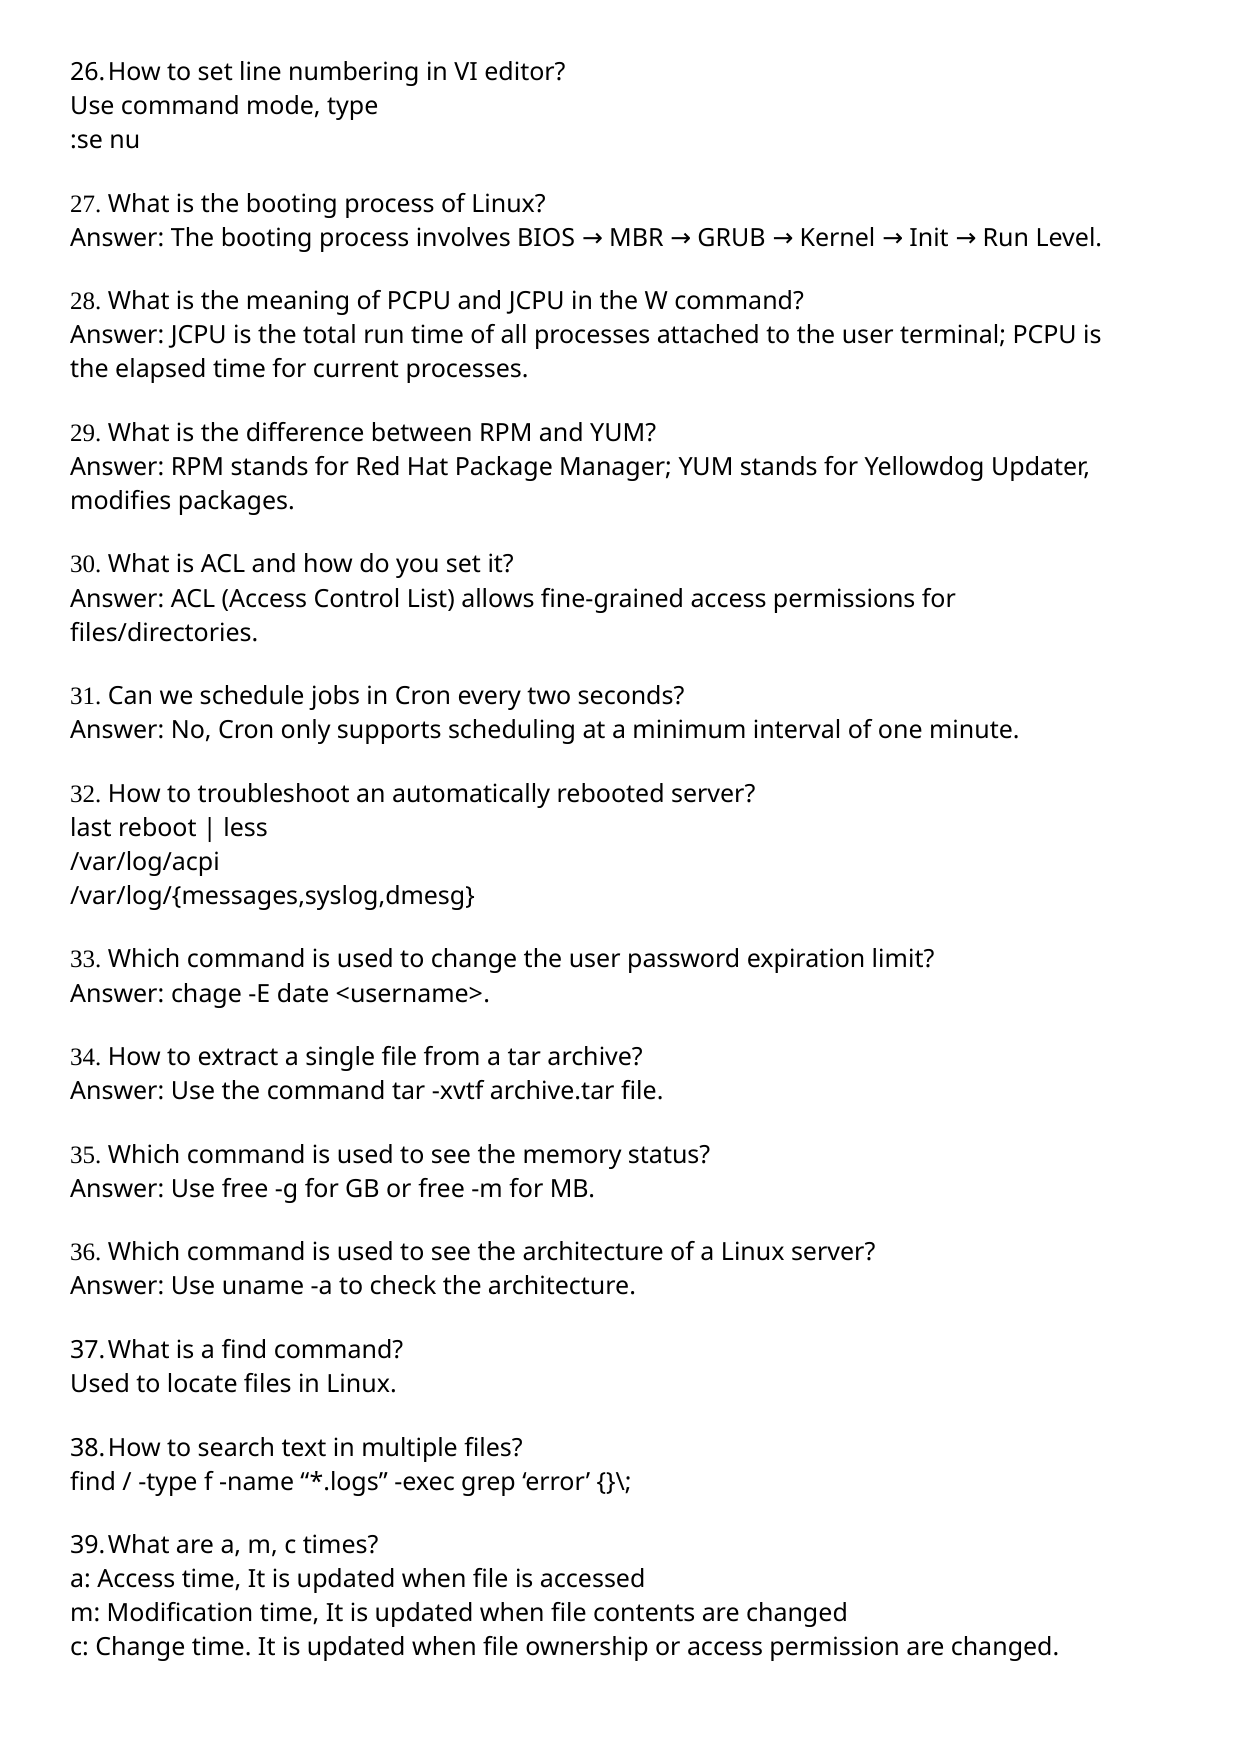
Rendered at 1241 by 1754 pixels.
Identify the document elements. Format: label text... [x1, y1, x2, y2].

list What is ACL and how do you set it? Answer: ACL (Access Control List) allows fine-grained access permissions for files/directories. [70, 546, 1129, 648]
list What are a, m, c times? a: Access time, It is updated when file is accessed m: Modification time, It is updated when file contents are changed c: Change time. It is updated when file ownership or access permission are changed. [70, 1527, 1129, 1663]
list How to extract a single file from a tar archive? Answer: Use the command tar -xvtf archive.tar file. [70, 1039, 1129, 1107]
list Can we schedule jobs in Cron every two seconds? Answer: No, Cron only supports scheduling at a minimum interval of one minute. [70, 678, 1129, 746]
list Which command is used to see the architecture of a Linux server? Answer: Use uname -a to check the architecture. [70, 1234, 1129, 1302]
list Which command is used to see the memory status? Answer: Use free -g for GB or free -m for MB. [70, 1136, 1129, 1204]
list What is the booting process of Linux? Answer: The booting process involves BIOS → MBR → GRUB → Kernel → Init → Run Level. [70, 185, 1129, 253]
list How to set line numbering in VI editor? Use command mode, type :se nu [70, 53, 1129, 156]
list Which command is used to change the user password expiration limit? Answer: chage -E date <username>. [70, 941, 1129, 1009]
list What is the meaning of PCPU and JCPU in the W command? Answer: JCPU is the total run time of all processes attached to the user terminal; PCPU is the elapsed time for current processes. [70, 283, 1129, 385]
list What is a find command? Used to locate files in Linux. [70, 1332, 1129, 1400]
list What is the difference between RPM and YUM? Answer: RPM stands for Red Hat Package Manager; YUM stands for Yellowdog Updater, modifies packages. [70, 414, 1129, 517]
list How to search text in multiple files? find / -type f -name “*.logs” -exec grep ‘error’ {}\; [70, 1429, 1129, 1497]
list How to troubleshoot an automatically rebooted server? last reboot | less /var/log/acpi /var/log/{messages,syslog,dmesg} [70, 775, 1129, 912]
